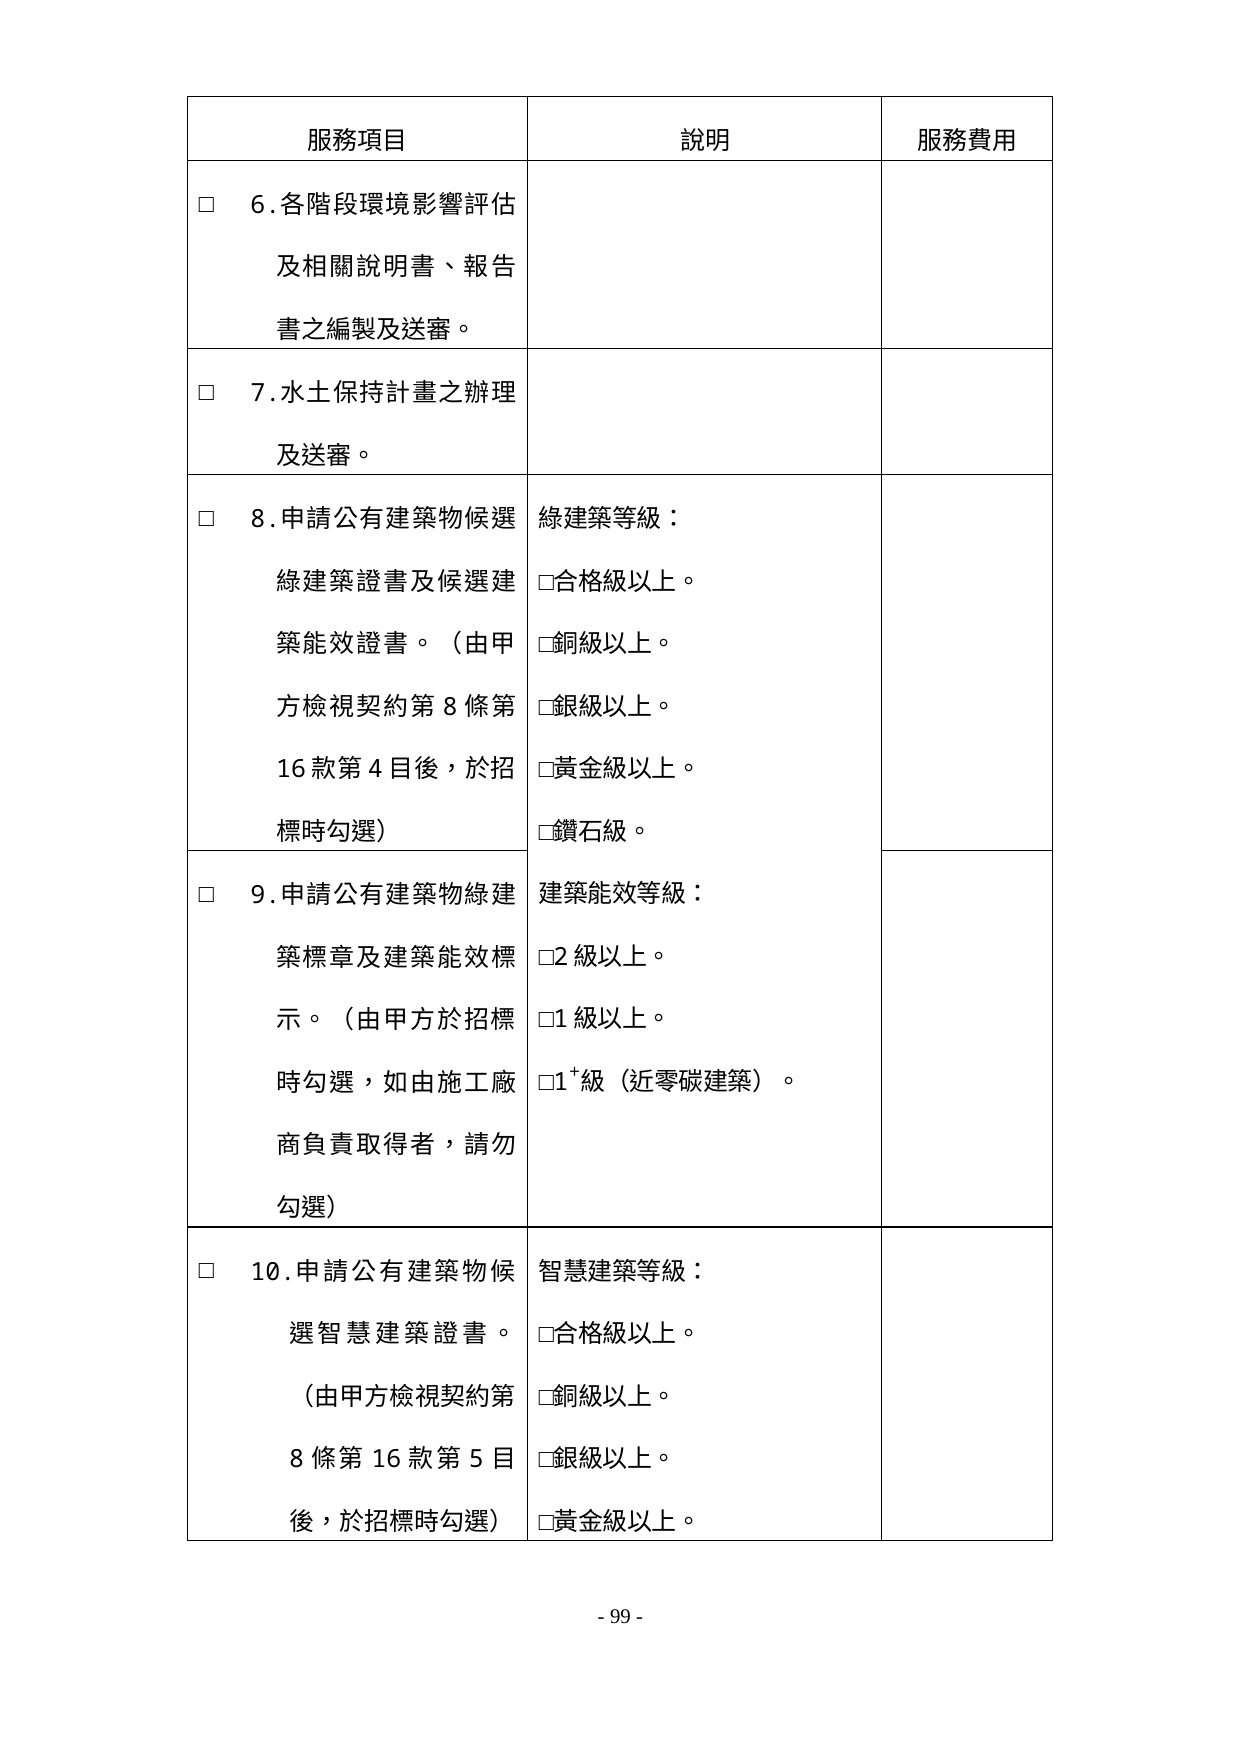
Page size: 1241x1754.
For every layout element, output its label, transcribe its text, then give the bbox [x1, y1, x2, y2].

table_cell 申請公有建築物候選智慧建築證書。（由甲方檢視契約第8條第16款第5目後，於招標時勾選） [239, 1228, 527, 1540]
table_cell □ [188, 851, 239, 1226]
table_cell [528, 349, 881, 474]
table_cell □ [188, 475, 239, 850]
table_cell [882, 349, 1052, 474]
table_header 服務項目 [188, 97, 527, 160]
table_cell 水土保持計畫之辦理及送審。 [239, 349, 527, 474]
table_cell 申請公有建築物綠建築標章及建築能效標示。（由甲方於招標時勾選，如由施工廠商負責取得者，請勿勾選） [239, 851, 527, 1226]
table_cell [528, 161, 881, 348]
table_cell 申請公有建築物候選綠建築證書及候選建築能效證書。（由甲方檢視契約第8條第16款第4目後，於招標時勾選） [239, 475, 527, 850]
table_cell □ [188, 161, 239, 348]
table_header 說明 [528, 97, 881, 160]
table_cell 智慧建築等級： □合格級以上。 □銅級以上。 □銀級以上。 □黃金級以上。 [528, 1228, 881, 1540]
table_cell □ [188, 349, 239, 474]
table_cell 綠建築等級： □合格級以上。 □銅級以上。 □銀級以上。 □黃金級以上。 □鑽石級。 建築能效等級： □2級以上。 □1級以上。 □1＋級（近零碳建築）。 [528, 475, 881, 1226]
table_cell 各階段環境影響評估及相關說明書、報告書之編製及送審。 [239, 161, 527, 348]
table_header 服務費用 [882, 97, 1052, 160]
table_cell [882, 1228, 1052, 1540]
table_cell □ [188, 1228, 239, 1540]
table_cell [882, 161, 1052, 348]
table_cell [882, 475, 1052, 850]
table_cell [882, 851, 1052, 1226]
